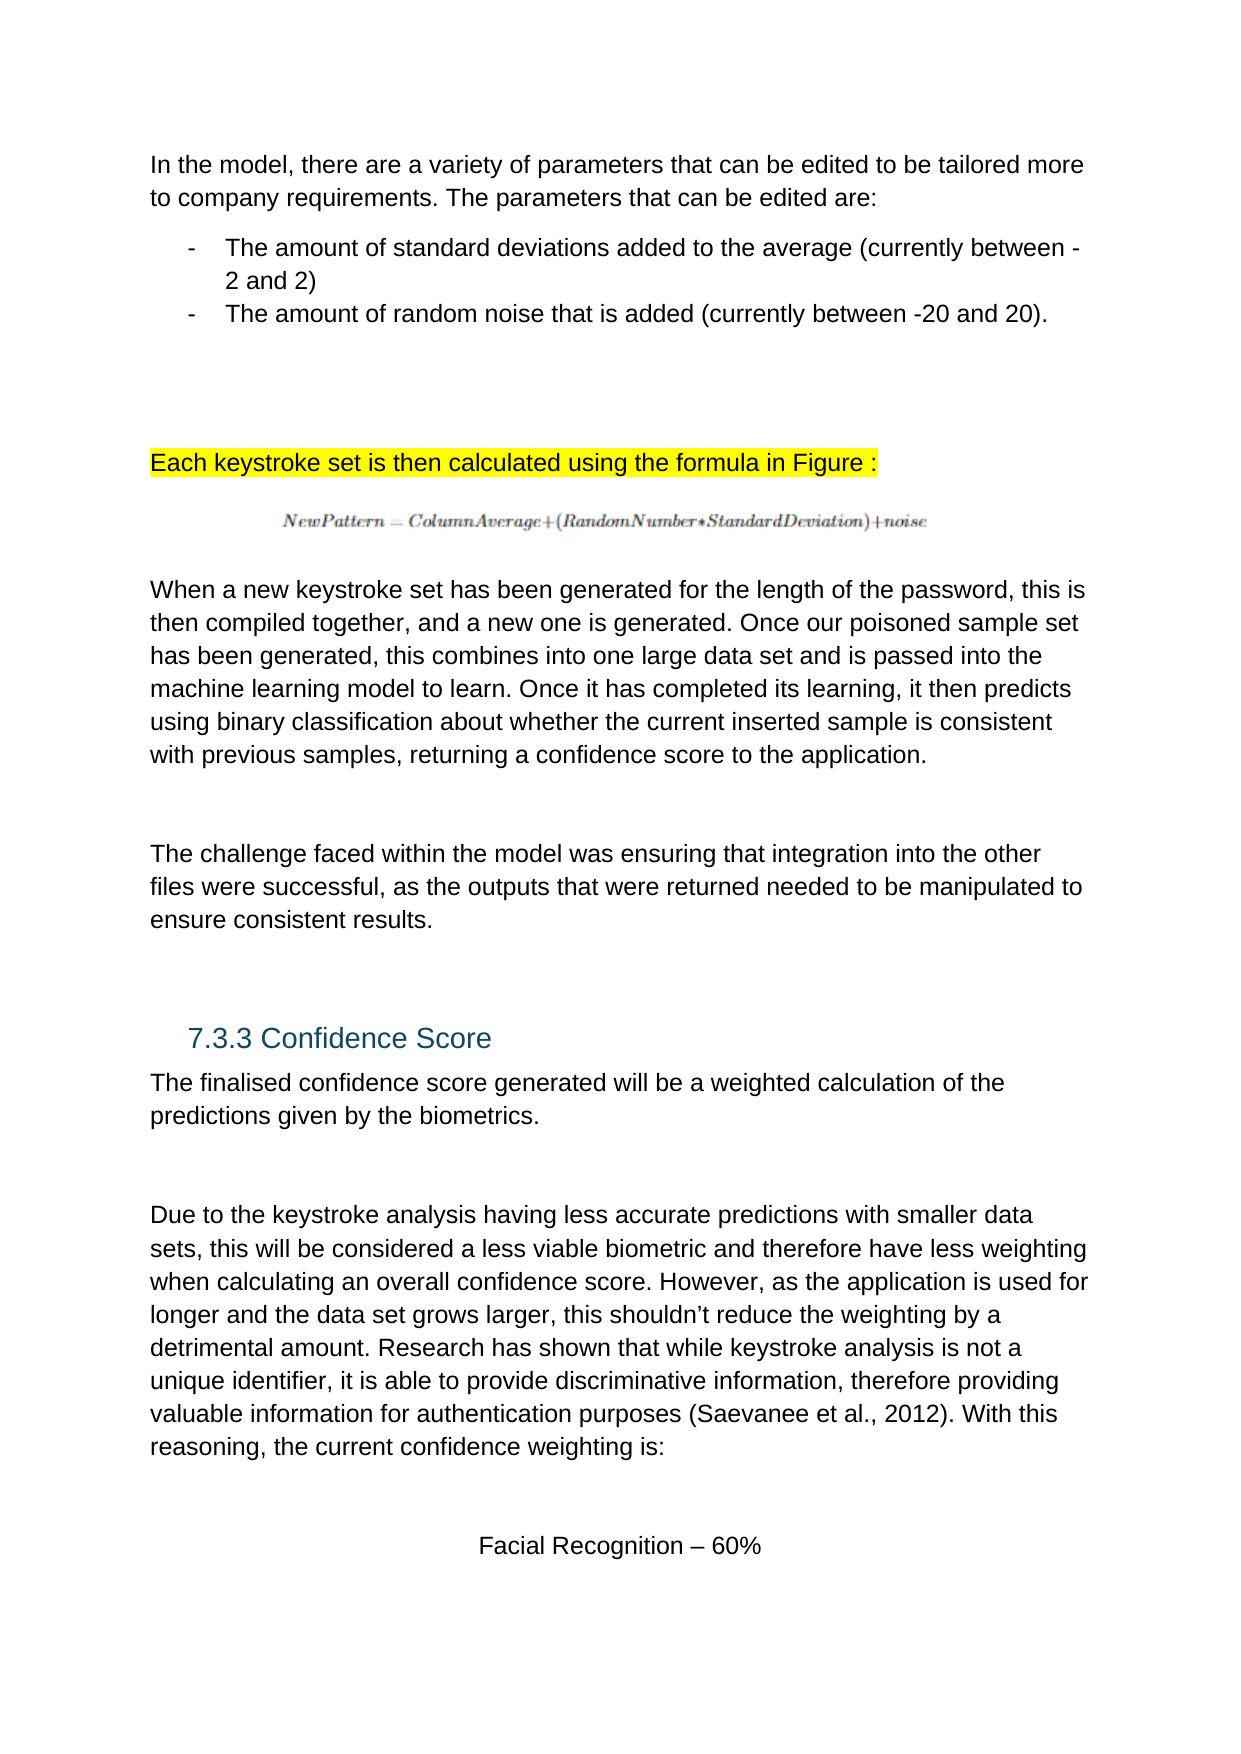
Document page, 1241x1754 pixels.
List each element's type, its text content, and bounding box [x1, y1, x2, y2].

text Facial Recognition – 60% [150, 1531, 1090, 1560]
list The amount of random noise that is added (currently between -20 and 20). [187, 299, 1090, 327]
list The amount of standard deviations added to the average (currently between -2 and 2) [187, 233, 1090, 294]
text When a new keystroke set has been generated for the length of the password, this is then compiled together, and a new one is generated. Once our poisoned sample set has been generated, this combines into one large data set and is passed into the machine learning model to learn. Once it has completed its learning, it then predicts using binary classification about whether the current inserted sample is consistent with previous samples, returning a confidence score to the application. [150, 575, 1090, 768]
text The challenge faced within the model was ensuring that integration into the other files were successful, as the outputs that were returned needed to be manipulated to ensure consistent results. [150, 839, 1090, 934]
text Each keystroke set is then calculated using the formula in Figure : [150, 448, 1090, 477]
subtitle 7.3.3 Confidence Score [150, 1021, 1090, 1055]
text Due to the keystroke analysis having less accurate predictions with smaller data sets, this will be considered a less viable biometric and therefore have less weighting when calculating an overall confidence score. However, as the application is used for longer and the data set grows larger, this shouldn’t reduce the weighting by a detrimental amount. Research has shown that while keystroke analysis is not a unique identifier, it is able to provide discriminative information, therefore providing valuable information for authentication purposes (Saevanee et al., 2012). With this reasoning, the current confidence weighting is: [150, 1201, 1090, 1460]
text In the model, there are a variety of parameters that can be edited to be tailored more to company requirements. The parameters that can be edited are: [150, 150, 1090, 212]
text The finalised confidence score generated will be a weighted calculation of the predictions given by the biometrics. [150, 1068, 1090, 1130]
